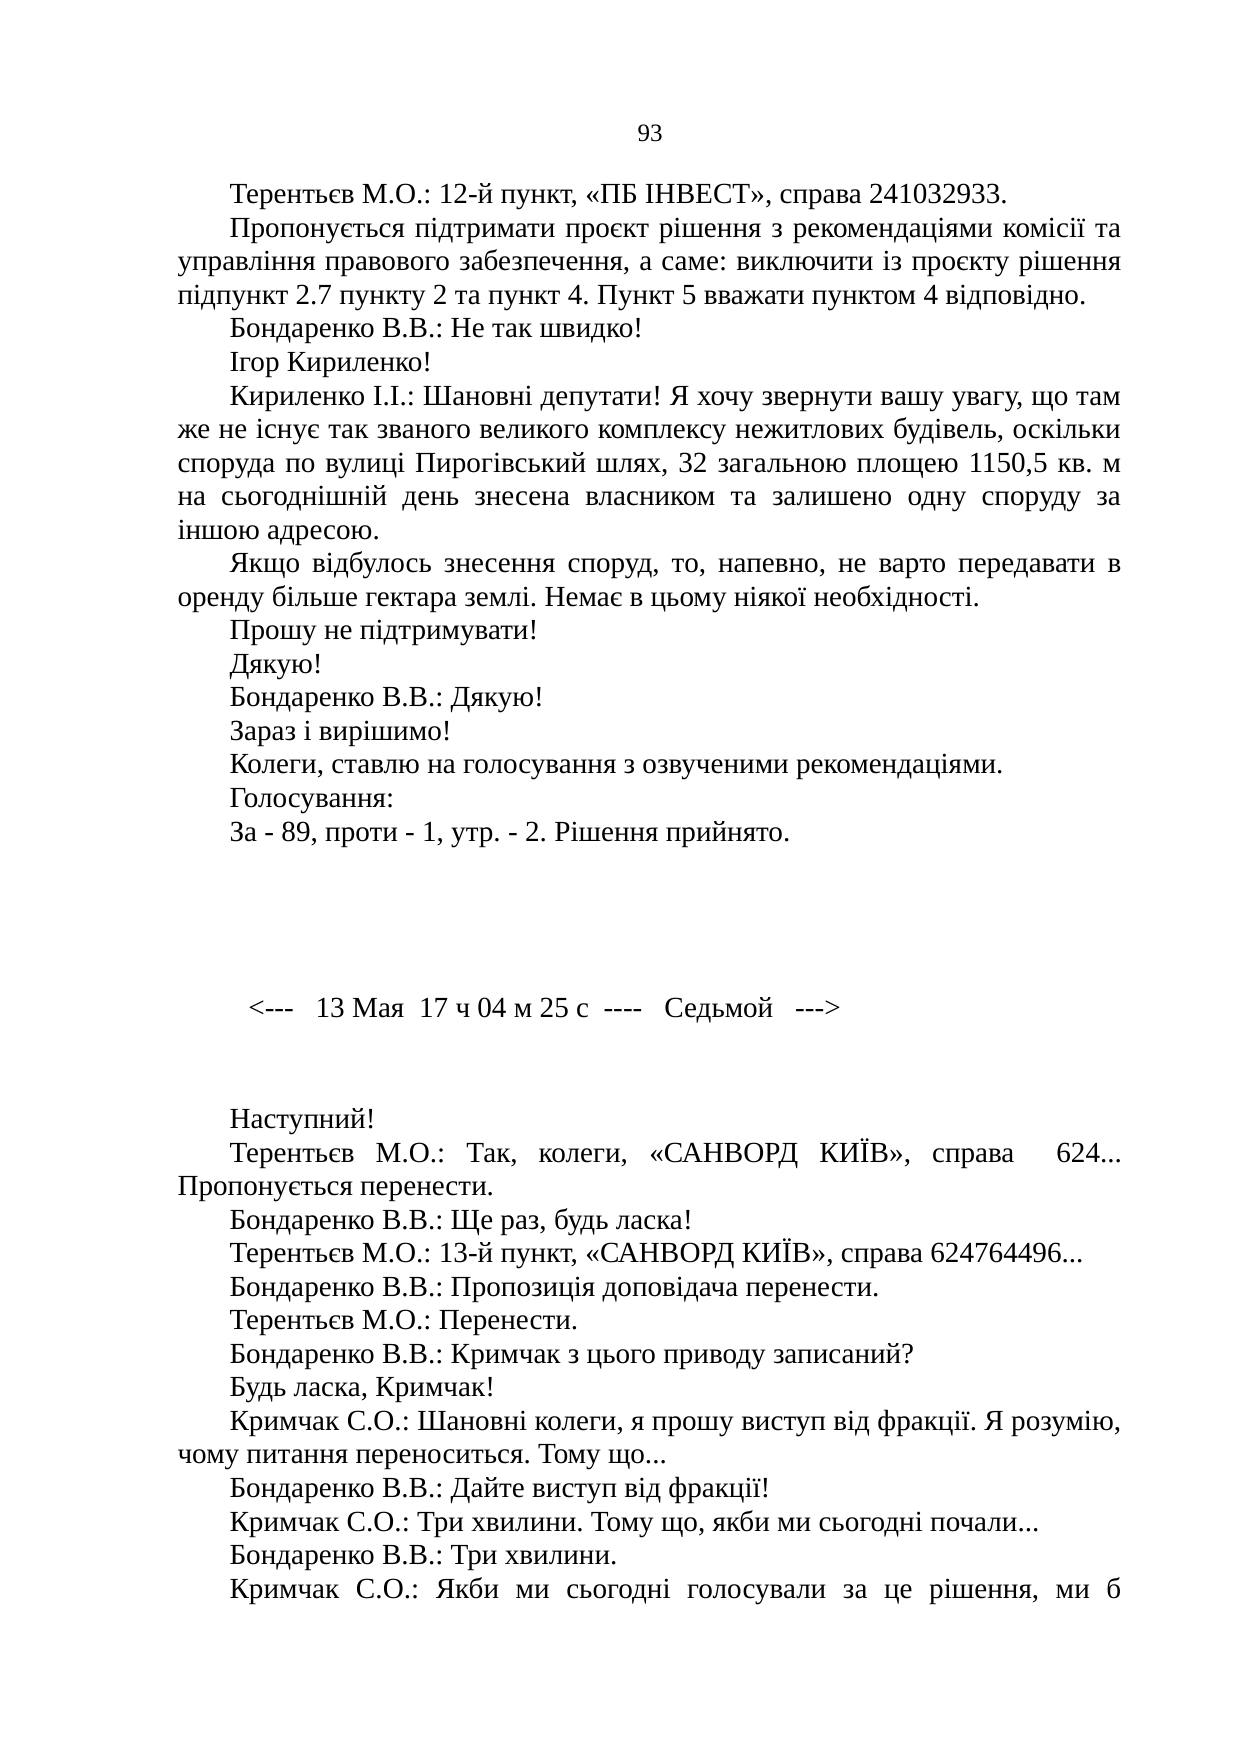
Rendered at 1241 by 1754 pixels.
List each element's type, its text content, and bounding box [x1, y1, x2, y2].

text Прошу не підтримувати! [177, 612, 1122, 646]
text Бондаренко В.В.: Дякую! [177, 679, 1122, 713]
text Дякую! [177, 646, 1122, 679]
text Кириленко І.І.: Шановні депутати! Я хочу звернути вашу увагу, що там же не існує так званого великого комплексу нежитлових будівель, оскільки споруда по вулиці Пирогівський шлях, 32 загальною площею 1150,5 кв. м на сьогоднішній день знесена власником та залишено одну споруду за іншою адресою. [177, 378, 1122, 545]
text Бондаренко В.В.: Не так швидко! [177, 311, 1122, 344]
text Зараз і вирішимо! [177, 713, 1122, 747]
text Бондаренко В.В.: Три хвилини. [177, 1537, 1122, 1571]
text Ігор Кириленко! [177, 344, 1122, 378]
text Терентьєв М.О.: 12-й пункт, «ПБ ІНВЕСТ», справа 241032933. [177, 176, 1122, 210]
text Кримчак С.О.: Шановні колеги, я прошу виступ від фракції. Я розумію, чому питання переноситься. Тому що... [177, 1403, 1122, 1470]
text Терентьєв М.О.: Так, колеги, «САНВОРД КИЇВ», справа 624... Пропонується перенести. [177, 1135, 1122, 1202]
text Бондаренко В.В.: Пропозиція доповідача перенести. [177, 1269, 1122, 1302]
text Колеги, ставлю на голосування з озвученими рекомендаціями. [177, 747, 1122, 780]
text Якщо відбулось знесення споруд, то, напевно, не варто передавати в оренду більше гектара землі. Немає в цьому ніякої необхідності. [177, 545, 1122, 612]
text <--- 13 Мая 17 ч 04 м 25 с ---- Седьмой ---> [177, 948, 1122, 1034]
text Терентьєв М.О.: Перенести. [177, 1302, 1122, 1336]
text Бондаренко В.В.: Ще раз, будь ласка! [177, 1202, 1122, 1235]
text Пропонується підтримати проєкт рішення з рекомендаціями комісії та управління правового забезпечення, а саме: виключити із проєкту рішення підпункт 2.7 пункту 2 та пункт 4. Пункт 5 вважати пунктом 4 відповідно. [177, 210, 1122, 311]
text Будь ласка, Кримчак! [177, 1369, 1122, 1403]
text Бондаренко В.В.: Дайте виступ від фракції! [177, 1470, 1122, 1504]
text Голосування: [177, 780, 1122, 814]
text Кримчак С.О.: Якби ми сьогодні голосували за це рішення, ми б [177, 1571, 1122, 1604]
text Кримчак С.О.: Три хвилини. Тому що, якби ми сьогодні почали... [177, 1504, 1122, 1537]
text Бондаренко В.В.: Кримчак з цього приводу записаний? [177, 1336, 1122, 1369]
text Наступний! [177, 1101, 1122, 1135]
text За - 89, проти - 1, утр. - 2. Рішення прийнято. [177, 814, 1122, 847]
text Терентьєв М.О.: 13-й пункт, «САНВОРД КИЇВ», справа 624764496... [177, 1235, 1122, 1269]
